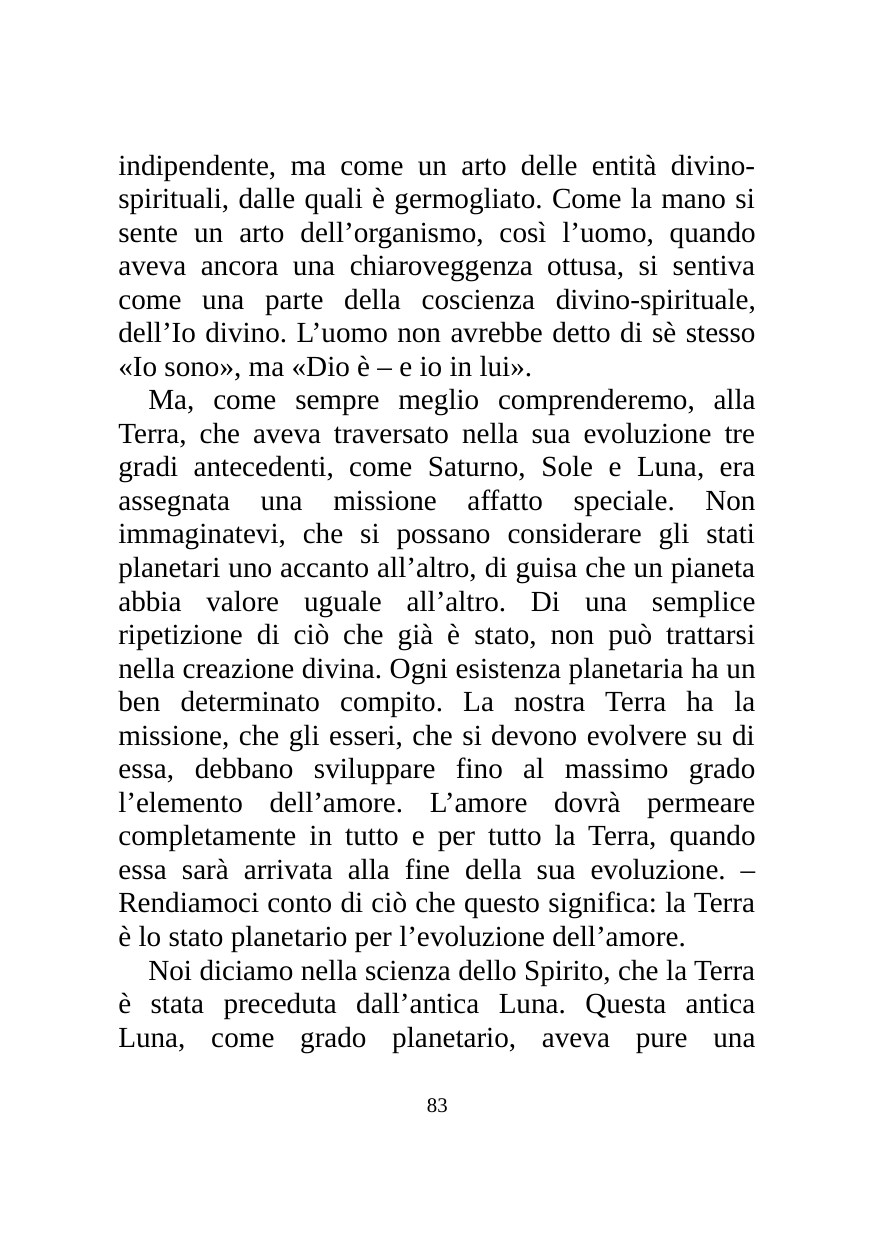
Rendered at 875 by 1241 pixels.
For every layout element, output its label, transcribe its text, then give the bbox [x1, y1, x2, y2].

text Ma, come sempre meglio comprenderemo, alla Terra, che aveva traversato nella sua evoluzione tre gradi antecedenti, come Saturno, Sole e Luna, era assegnata una missione affatto speciale. Non immaginatevi, che si possano considerare gli stati planetari uno accanto all’altro, di guisa che un pianeta abbia valore uguale all’altro. Di una semplice ripetizione di ciò che già è stato, non può trattarsi nella creazione divina. Ogni esistenza planetaria ha un ben determinato compito. La nostra Terra ha la missione, che gli esseri, che si devono evolvere su di essa, debbano sviluppare fino al massimo grado l’elemento dell’amore. L’amore dovrà permeare completamente in tutto e per tutto la Terra, quando essa sarà arrivata alla fine della sua evoluzione. – Rendiamoci conto di ciò che questo significa: la Terra è lo stato planetario per l’evoluzione dell’amore. [118, 382, 756, 953]
text Noi diciamo nella scienza dello Spirito, che la Terra è stata preceduta dall’antica Luna. Questa antica Luna, come grado planetario, aveva pure una [118, 953, 756, 1053]
text indipendente, ma come un arto delle entità divino-spirituali, dalle quali è germogliato. Come la mano si sente un arto dell’organismo, così l’uomo, quando aveva ancora una chiaroveggenza ottusa, si sentiva come una parte della coscienza divino-spirituale, dell’Io divino. L’uomo non avrebbe detto di sè stesso «Io sono», ma «Dio è – e io in lui». [118, 148, 756, 382]
